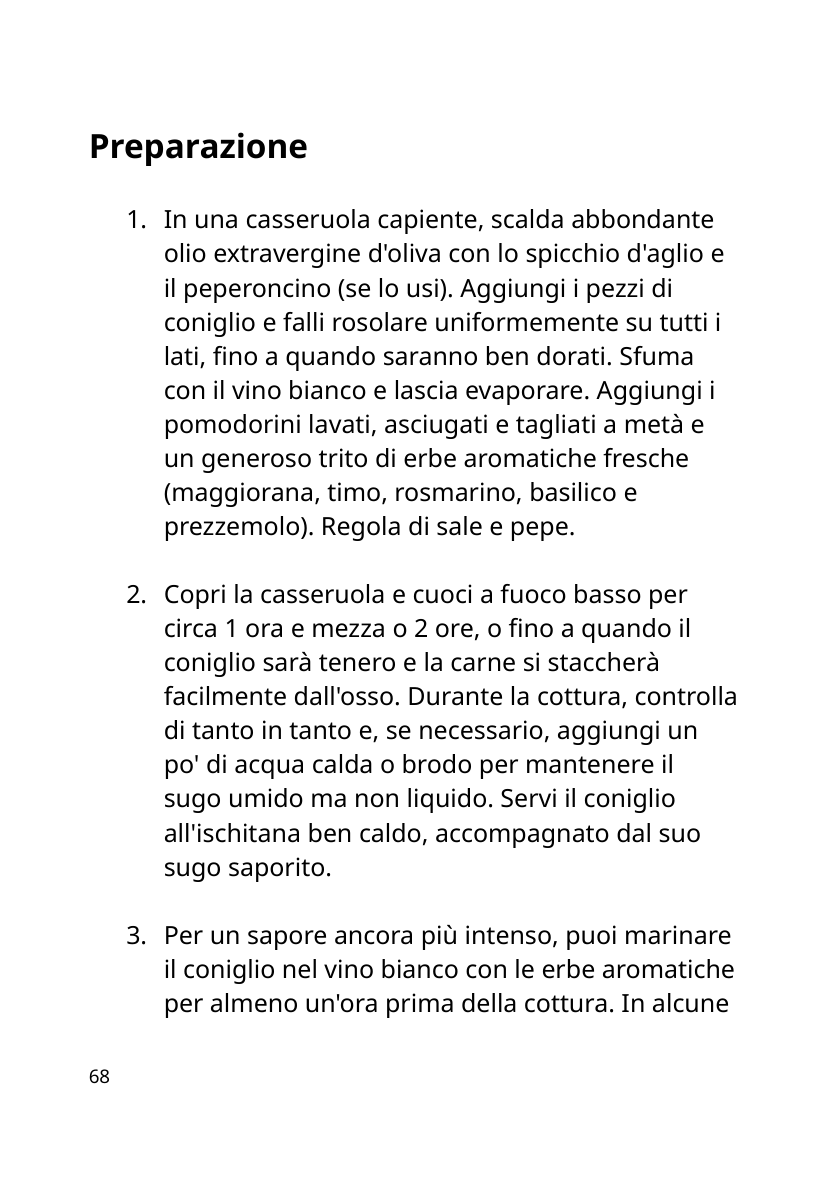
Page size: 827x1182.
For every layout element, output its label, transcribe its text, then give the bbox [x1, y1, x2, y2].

list Per un sapore ancora più intenso, puoi marinare il coniglio nel vino bianco con le erbe aromatiche per almeno un'ora prima della cottura. In alcune [126, 917, 738, 1019]
text Preparazione [88, 123, 732, 168]
list Copri la casseruola e cuoci a fuoco basso per circa 1 ora e mezza o 2 ore, o fino a quando il coniglio sarà tenero e la carne si staccherà facilmente dall'osso. Durante la cottura, controlla di tanto in tanto e, se necessario, aggiungi un po' di acqua calda o brodo per mantenere il sugo umido ma non liquido. Servi il coniglio all'ischitana ben caldo, accompagnato dal suo sugo saporito. [126, 577, 738, 883]
list In una casseruola capiente, scalda abbondante olio extravergine d'oliva con lo spicchio d'aglio e il peperoncino (se lo usi). Aggiungi i pezzi di coniglio e falli rosolare uniformemente su tutti i lati, fino a quando saranno ben dorati. Sfuma con il vino bianco e lascia evaporare. Aggiungi i pomodorini lavati, asciugati e tagliati a metà e un generoso trito di erbe aromatiche fresche (maggiorana, timo, rosmarino, basilico e prezzemolo). Regola di sale e pepe. [126, 202, 738, 543]
